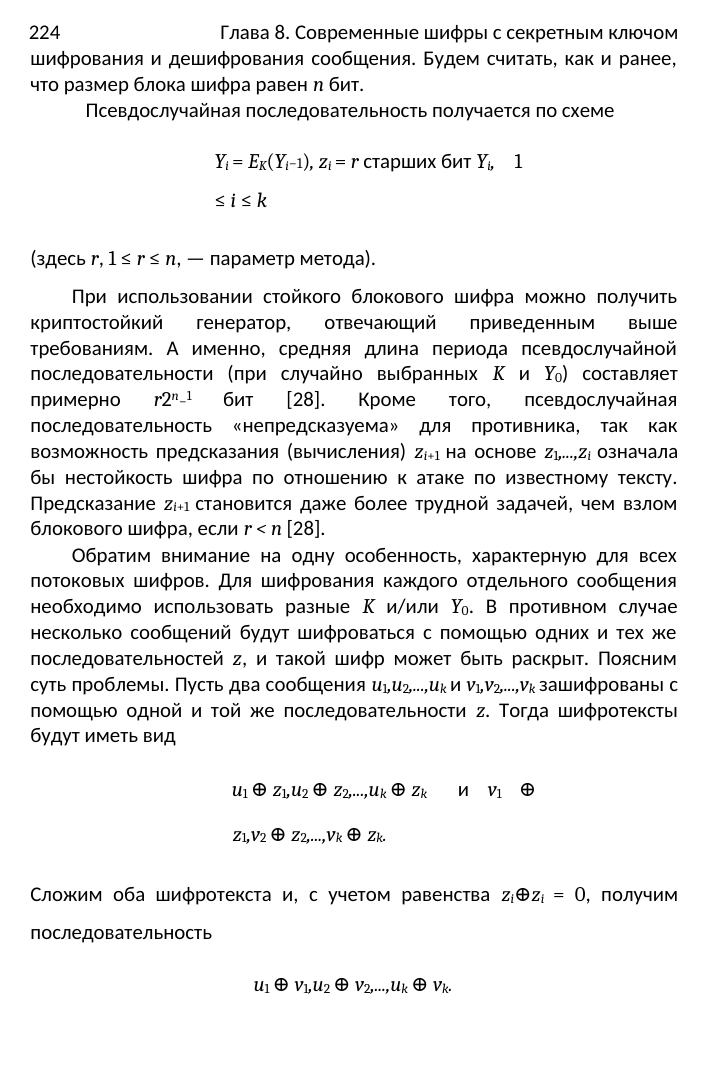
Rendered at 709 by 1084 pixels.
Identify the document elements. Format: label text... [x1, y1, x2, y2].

text u1 ⊕ z1,u2 ⊕ z2,...,uk ⊕ zk и v1 ⊕ z1,v2 ⊕ z2,...,vk ⊕ zk. [232, 777, 536, 846]
text Обратим внимание на одну особенность, характерную для всех потоковых шифров. Для шифрования каждого отдельного сообщения необходимо использовать разные K и/или Y0. В противном случае несколько сообщений будут шифроваться с помощью одних и тех же последовательностей z, и такой шифр может быть раскрыт. Поясним суть проблемы. Пусть два сообщения u1,u2,...,uk и v1,v2,...,vk зашифрованы с помощью одной и той же последовательности z. Тогда шифротексты будут иметь вид [30, 542, 678, 748]
text Yi = EK(Yi−1), zi = r старших бит Yi, 1 ≤ i ≤ k [214, 148, 534, 213]
text При использовании стойкого блокового шифра можно получить криптостойкий генератор, отвечающий приведенным выше требованиям. А именно, средняя длина периода псевдослучайной последовательности (при случайно выбранных K и Y0) составляет примерно r2n−1 бит [28]. Кроме того, псевдослучайная последовательность «непредсказуема» для противника, так как возможность предсказания (вычисления) zi+1 на основе z1,...,zi означала бы нестойкость шифра по отношению к атаке по известному тексту. Предсказание zi+1 становится даже более трудной задачей, чем взлом блокового шифра, если r < n [28]. [30, 283, 678, 541]
text шифрования и дешифрования сообщения. Будем считать, как и ранее, что размер блока шифра равен n бит. [30, 45, 678, 96]
text (здесь r, 1 ≤ r ≤ n, — параметр метода). [30, 245, 678, 271]
text Псевдослучайная последовательность получается по схеме [44, 97, 656, 122]
text Сложим оба шифротекста и, с учетом равенства zi⊕zi = 0, получим последовательность [30, 881, 678, 945]
text u1 ⊕ v1,u2 ⊕ v2,...,uk ⊕ vk. [107, 972, 601, 996]
